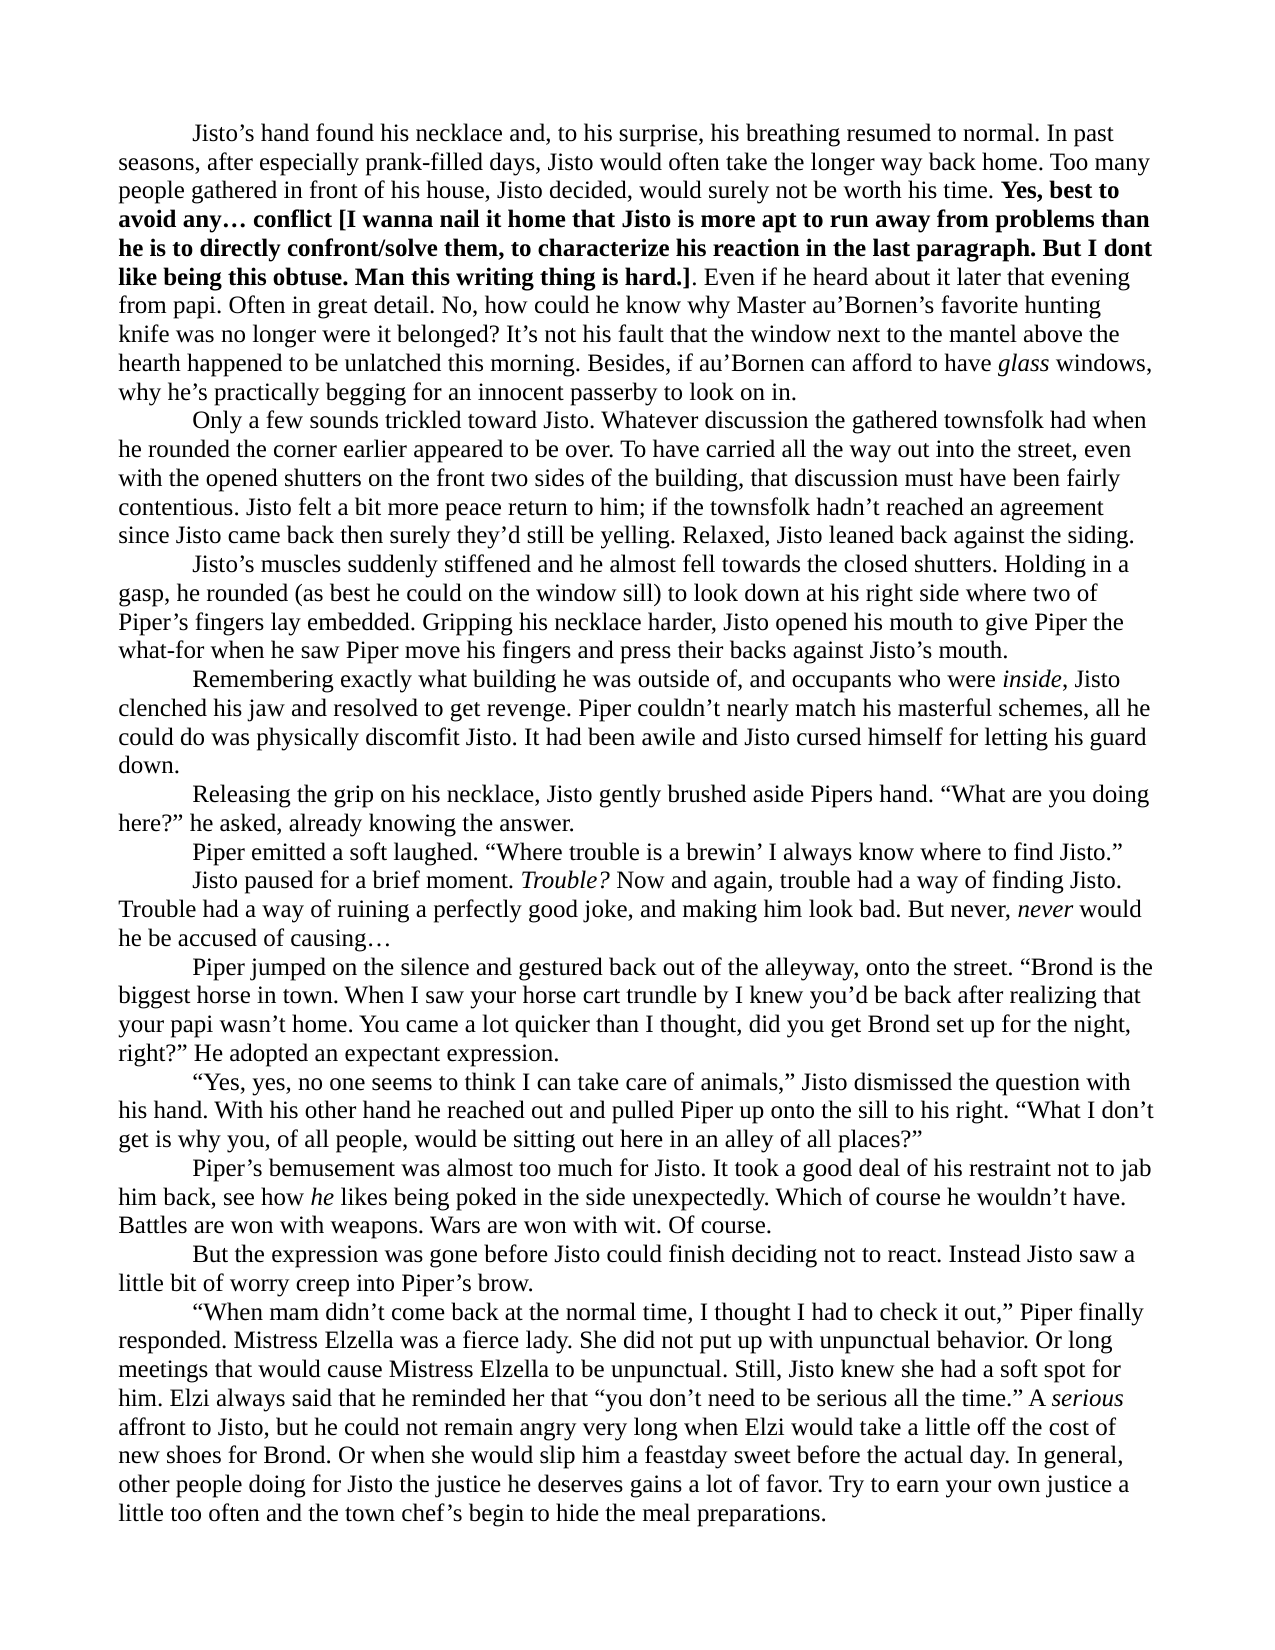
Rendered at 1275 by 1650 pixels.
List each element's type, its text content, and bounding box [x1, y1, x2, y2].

text “Yes, yes, no one seems to think I can take care of animals,” Jisto dismissed the question with his hand. With his other hand he reached out and pulled Piper up onto the sill to his right. “What I don’t get is why you, of all people, would be sitting out here in an alley of all places?” [118, 1067, 1157, 1153]
text But the expression was gone before Jisto could finish deciding not to react. Instead Jisto saw a little bit of worry creep into Piper’s brow. [118, 1239, 1157, 1297]
text Only a few sounds trickled toward Jisto. Whatever discussion the gathered townsfolk had when he rounded the corner earlier appeared to be over. To have carried all the way out into the street, even with the opened shutters on the front two sides of the building, that discussion must have been fairly contentious. Jisto felt a bit more peace return to him; if the townsfolk hadn’t reached an agreement since Jisto came back then surely they’d still be yelling. Relaxed, Jisto leaned back against the siding. [118, 406, 1157, 549]
text Jisto paused for a brief moment. Trouble? Now and again, trouble had a way of finding Jisto. Trouble had a way of ruining a perfectly good joke, and making him look bad. But never, never would he be accused of causing… [118, 866, 1157, 952]
text “When mam didn’t come back at the normal time, I thought I had to check it out,” Piper finally responded. Mistress Elzella was a fierce lady. She did not put up with unpunctual behavior. Or long meetings that would cause Mistress Elzella to be unpunctual. Still, Jisto knew she had a soft spot for him. Elzi always said that he reminded her that “you don’t need to be serious all the time.” A serious affront to Jisto, but he could not remain angry very long when Elzi would take a little off the cost of new shoes for Brond. Or when she would slip him a feastday sweet before the actual day. In general, other people doing for Jisto the justice he deserves gains a lot of favor. Try to earn your own justice a little too often and the town chef’s begin to hide the meal preparations. [118, 1297, 1157, 1527]
text Piper’s bemusement was almost too much for Jisto. It took a good deal of his restraint not to jab him back, see how he likes being poked in the side unexpectedly. Which of course he wouldn’t have. Battles are won with weapons. Wars are won with wit. Of course. [118, 1153, 1157, 1239]
text Jisto’s hand found his necklace and, to his surprise, his breathing resumed to normal. In past seasons, after especially prank-filled days, Jisto would often take the longer way back home. Too many people gathered in front of his house, Jisto decided, would surely not be worth his time. Yes, best to avoid any… conflict [I wanna nail it home that Jisto is more apt to run away from problems than he is to directly confront/solve them, to characterize his reaction in the last paragraph. But I dont like being this obtuse. Man this writing thing is hard.]. Even if he heard about it later that evening from papi. Often in great detail. No, how could he know why Master au’Bornen’s favorite hunting knife was no longer were it belonged? It’s not his fault that the window next to the mantel above the hearth happened to be unlatched this morning. Besides, if au’Bornen can afford to have glass windows, why he’s practically begging for an innocent passerby to look on in. [118, 118, 1157, 406]
text Piper emitted a soft laughed. “Where trouble is a brewin’ I always know where to find Jisto.” [118, 837, 1157, 866]
text Remembering exactly what building he was outside of, and occupants who were inside, Jisto clenched his jaw and resolved to get revenge. Piper couldn’t nearly match his masterful schemes, all he could do was physically discomfit Jisto. It had been awile and Jisto cursed himself for letting his guard down. [118, 664, 1157, 779]
text Releasing the grip on his necklace, Jisto gently brushed aside Pipers hand. “What are you doing here?” he asked, already knowing the answer. [118, 779, 1157, 837]
text Jisto’s muscles suddenly stiffened and he almost fell towards the closed shutters. Holding in a gasp, he rounded (as best he could on the window sill) to look down at his right side where two of Piper’s fingers lay embedded. Gripping his necklace harder, Jisto opened his mouth to give Piper the what-for when he saw Piper move his fingers and press their backs against Jisto’s mouth. [118, 549, 1157, 664]
text Piper jumped on the silence and gestured back out of the alleyway, onto the street. “Brond is the biggest horse in town. When I saw your horse cart trundle by I knew you’d be back after realizing that your papi wasn’t home. You came a lot quicker than I thought, did you get Brond set up for the night, right?” He adopted an expectant expression. [118, 952, 1157, 1067]
